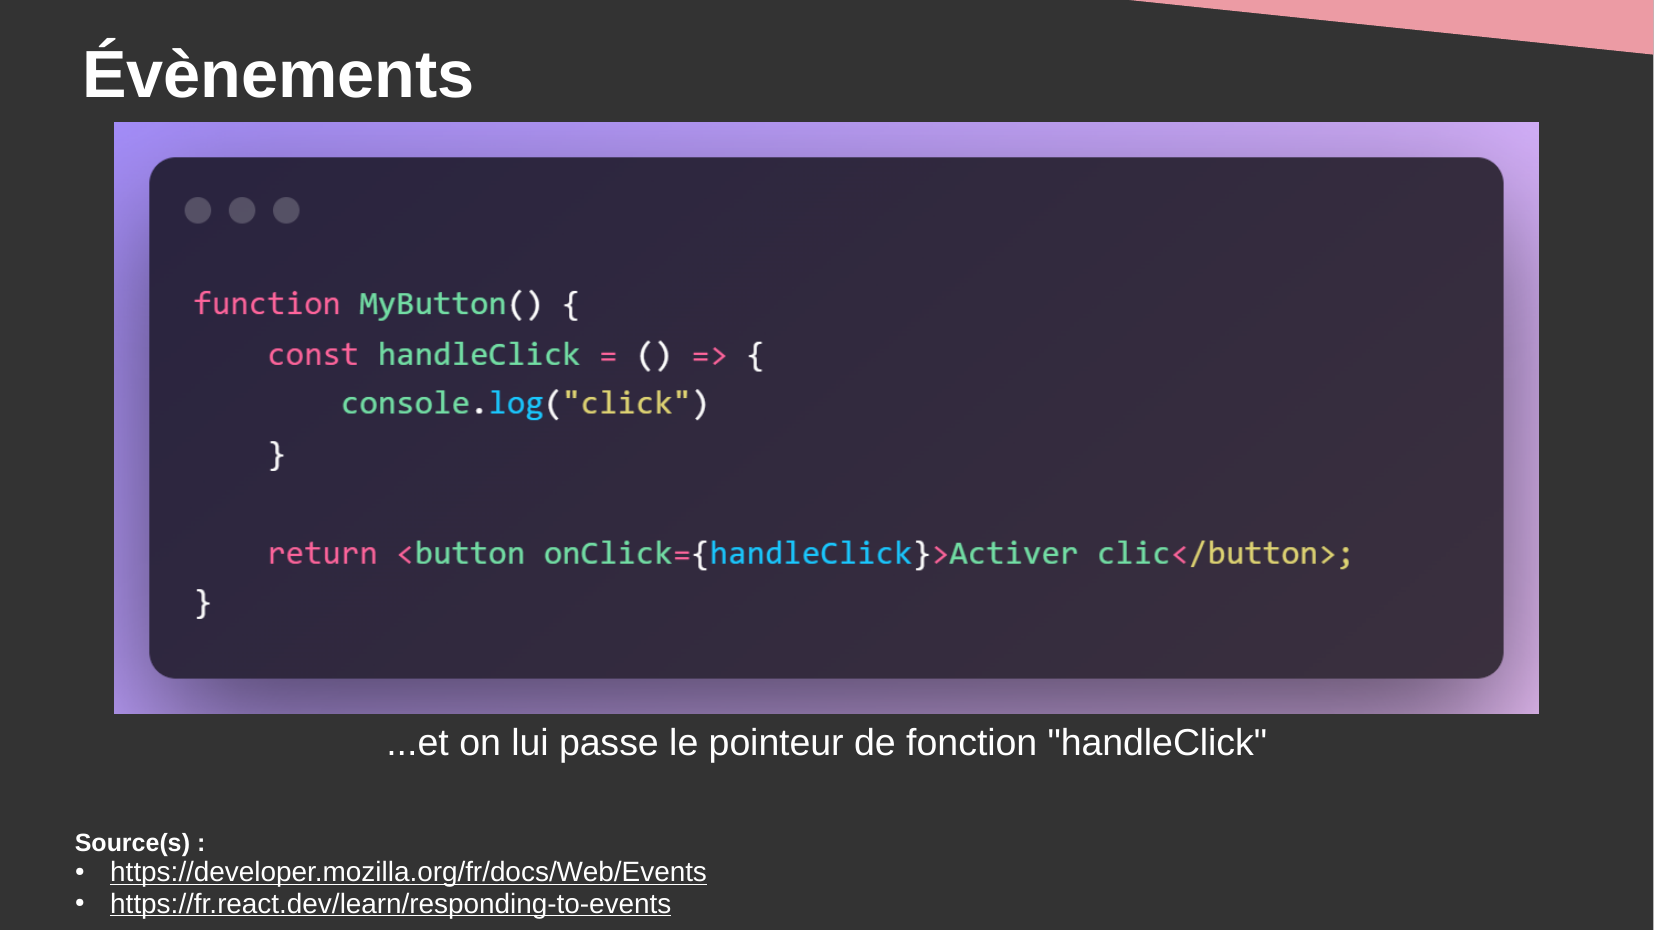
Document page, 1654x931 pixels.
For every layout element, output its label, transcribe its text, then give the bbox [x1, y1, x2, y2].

text_box ...et on lui passe le pointeur de fonction "handleClick" [118, 713, 1536, 771]
title Évènements [82, 37, 1571, 114]
text_box Source(s) : https://developer.mozilla.org/fr/docs/Web/Events https://fr.react.dev/learn/responding-to-events [60, 821, 1546, 927]
text_box [1129, 0, 1654, 55]
picture [114, 122, 1539, 714]
